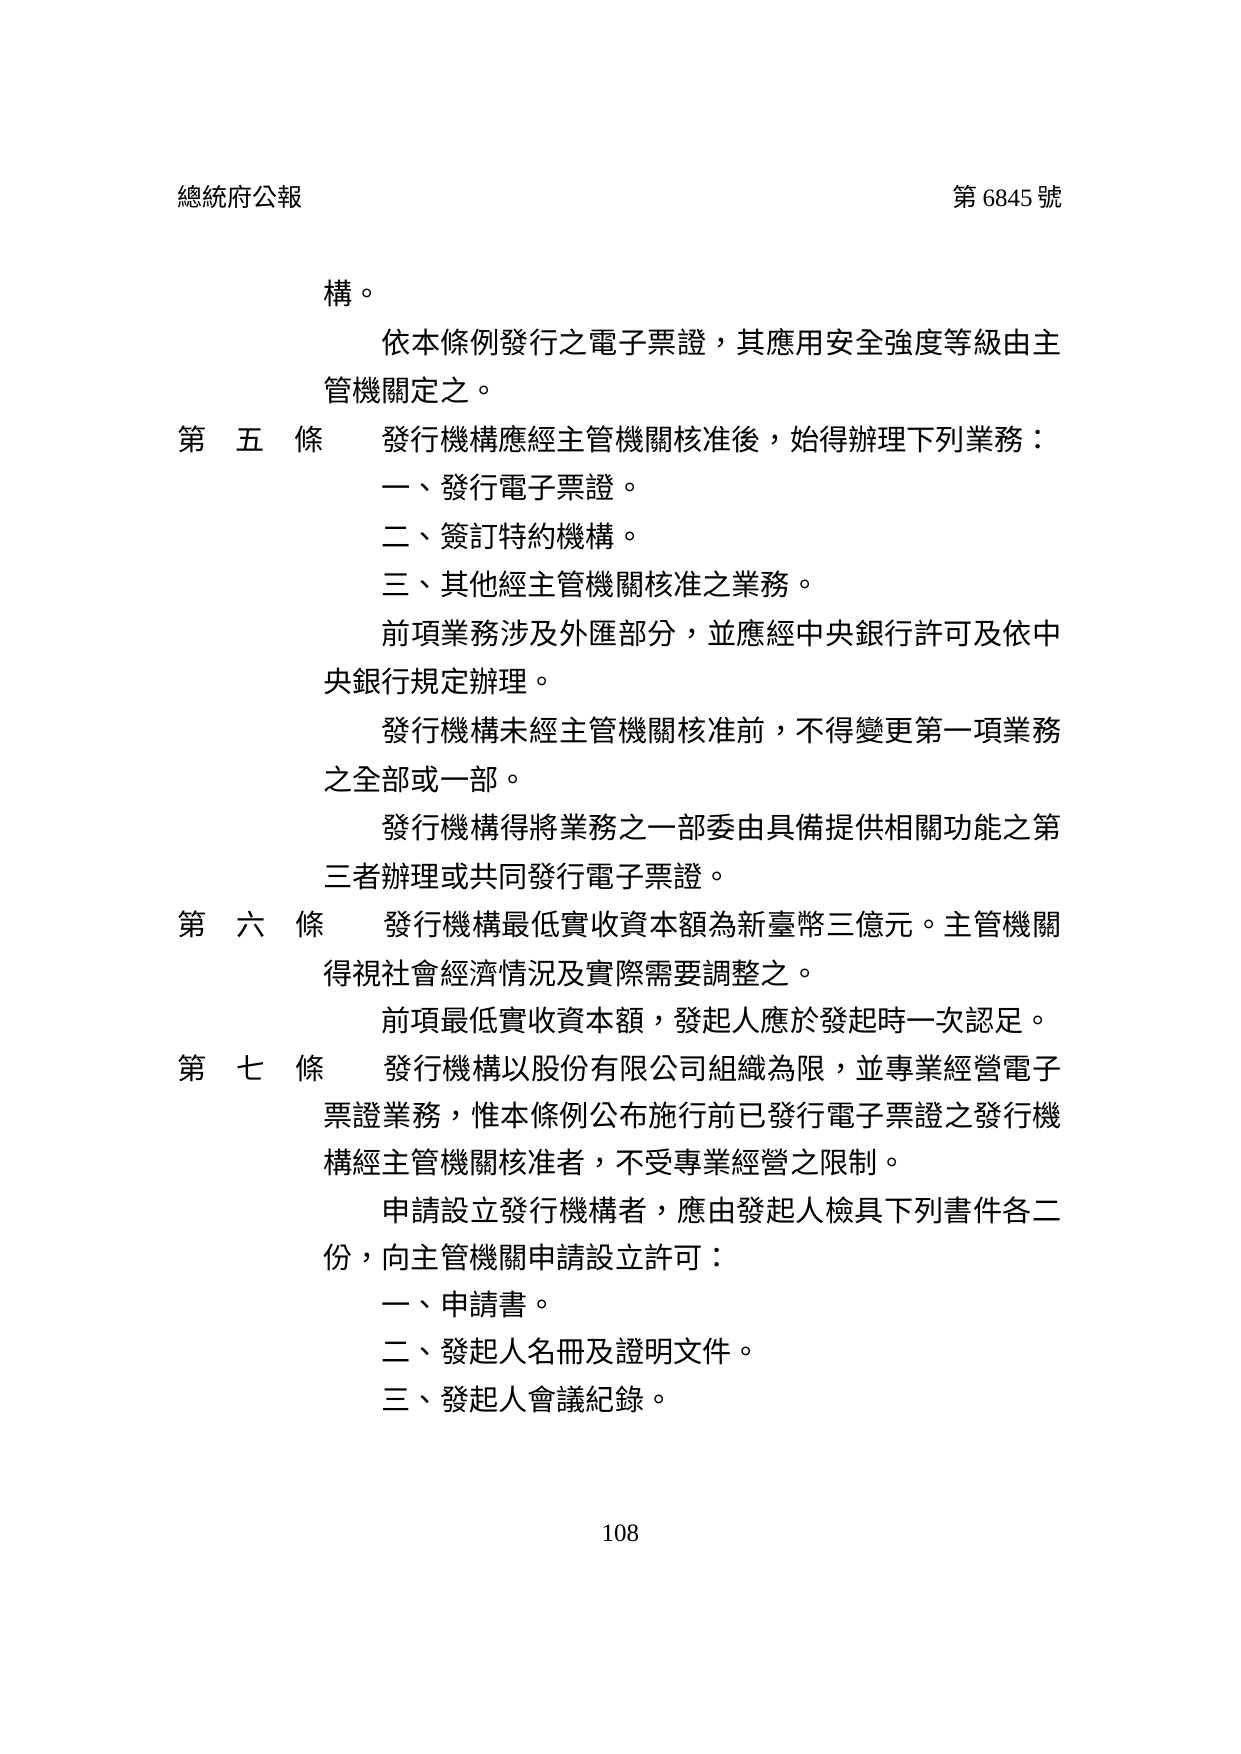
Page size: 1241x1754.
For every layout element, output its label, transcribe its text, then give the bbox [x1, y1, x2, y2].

text 前項最低實收資本額，發起人應於發起時一次認足。 [323, 994, 1063, 1041]
text 第 六 條 發行機構最低實收資本額為新臺幣三億元。主管機關得視社會經濟情況及實際需要調整之。 [177, 897, 1063, 994]
text 第 七 條 發行機構以股份有限公司組織為限，並專業經營電子票證業務，惟本條例公布施行前已發行電子票證之發行機構經主管機關核准者，不受專業經營之限制。 [177, 1041, 1063, 1183]
text 發行機構未經主管機關核准前，不得變更第一項業務之全部或一部。 [323, 703, 1063, 800]
text 構。 [177, 266, 1063, 314]
text 二、發起人名冊及證明文件。 [381, 1325, 1063, 1372]
text 申請設立發行機構者，應由發起人檢具下列書件各二份，向主管機關申請設立許可： [323, 1183, 1063, 1278]
text 一、發行電子票證。 [381, 460, 1063, 508]
text 依本條例發行之電子票證，其應用安全強度等級由主管機關定之。 [323, 314, 1063, 411]
text 三、發起人會議紀錄。 [381, 1372, 1063, 1419]
text 發行機構得將業務之一部委由具備提供相關功能之第三者辦理或共同發行電子票證。 [323, 800, 1063, 897]
text 前項業務涉及外匯部分，並應經中央銀行許可及依中央銀行規定辦理。 [323, 606, 1063, 703]
text 一、申請書。 [381, 1278, 1063, 1325]
text 二、簽訂特約機構。 [381, 508, 1063, 557]
text 三、其他經主管機關核准之業務。 [381, 557, 1063, 606]
text 第 五 條 發行機構應經主管機關核准後，始得辦理下列業務： [177, 411, 1063, 460]
